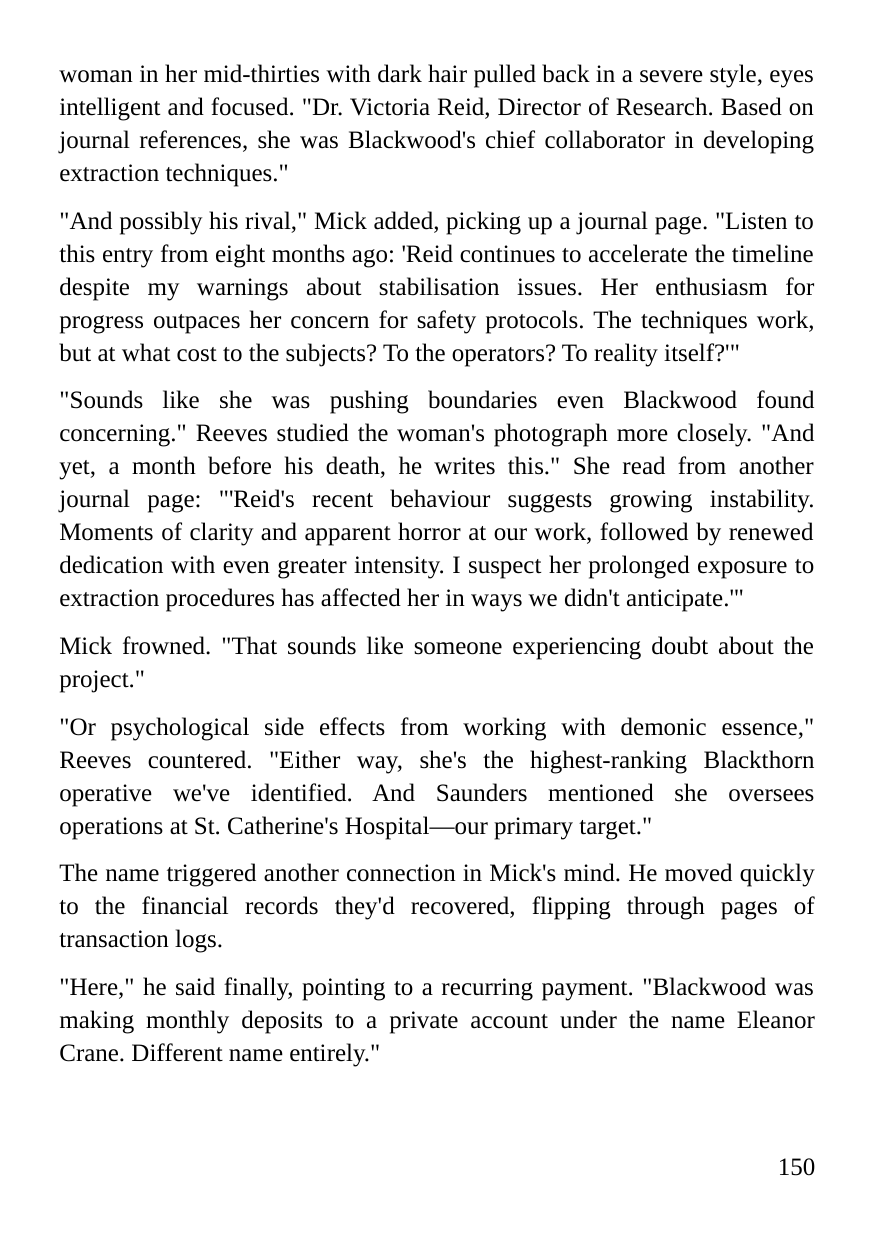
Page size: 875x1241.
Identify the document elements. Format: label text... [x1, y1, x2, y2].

text "Sounds like she was pushing boundaries even Blackwood found concerning." Reeves studied the woman's photograph more closely. "And yet, a month before his death, he writes this." She read from another journal page: "'Reid's recent behaviour suggests growing instability. Moments of clarity and apparent horror at our work, followed by renewed dedication with even greater intensity. I suspect her prolonged exposure to extraction procedures has affected her in ways we didn't anticipate.'" [59, 385, 815, 612]
text "Here," he said finally, pointing to a recurring payment. "Blackwood was making monthly deposits to a private account under the name Eleanor Crane. Different name entirely." [59, 972, 815, 1067]
text "Or psychological side effects from working with demonic essence," Reeves countered. "Either way, she's the highest-ranking Blackthorn operative we've identified. And Saunders mentioned she oversees operations at St. Catherine's Hospital—our primary target." [59, 712, 815, 839]
text The name triggered another connection in Mick's mind. He moved quickly to the financial records they'd recovered, flipping through pages of transaction logs. [59, 858, 815, 953]
text Mick frowned. "That sounds like someone experiencing doubt about the project." [59, 631, 815, 693]
text "And possibly his rival," Mick added, picking up a journal page. "Listen to this entry from eight months ago: 'Reid continues to accelerate the timeline despite my warnings about stabilisation issues. Her enthusiasm for progress outpaces her concern for safety protocols. The techniques work, but at what cost to the subjects? To the operators? To reality itself?'" [59, 206, 815, 367]
text woman in her mid-thirties with dark hair pulled back in a severe style, eyes intelligent and focused. "Dr. Victoria Reid, Director of Research. Based on journal references, she was Blackwood's chief collaborator in developing extraction techniques." [59, 59, 815, 187]
